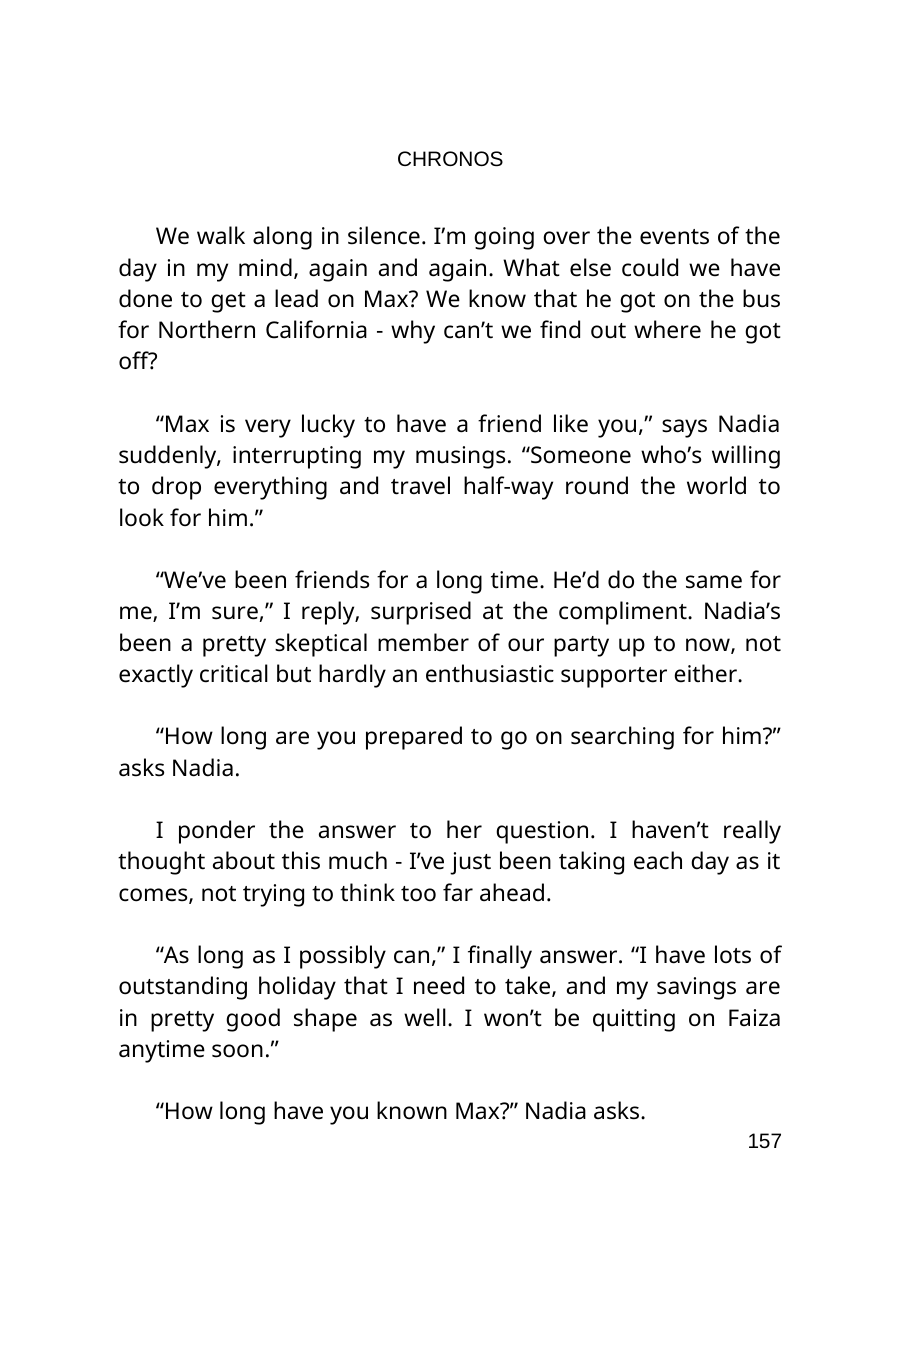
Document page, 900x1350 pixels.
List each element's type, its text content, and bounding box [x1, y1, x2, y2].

text “As long as I possibly can,” I finally answer. “I have lots of outstanding holiday that I need to take, and my savings are in pretty good shape as well. I won’t be quitting on Faiza anytime soon.” [118, 939, 782, 1064]
text We walk along in silence. I’m going over the events of the day in my mind, again and again. What else could we have done to get a lead on Max? We know that he got on the bus for Northern California - why can’t we find out where he got off? [118, 220, 782, 376]
text I ponder the answer to her question. I haven’t really thought about this much - I’ve just been taking each day as it comes, not trying to think too far ahead. [118, 814, 782, 908]
text “We’ve been friends for a long time. He’d do the same for me, I’m sure,” I reply, surprised at the compliment. Nadia’s been a pretty skeptical member of our party up to now, not exactly critical but hardly an enthusiastic supporter either. [118, 564, 782, 689]
text “How long have you known Max?” Nadia asks. [118, 1095, 782, 1126]
text “Max is very lucky to have a friend like you,” says Nadia suddenly, interrupting my musings. “Someone who’s willing to drop everything and travel half-way round the world to look for him.” [118, 408, 782, 533]
text “How long are you prepared to go on searching for him?” asks Nadia. [118, 720, 782, 783]
